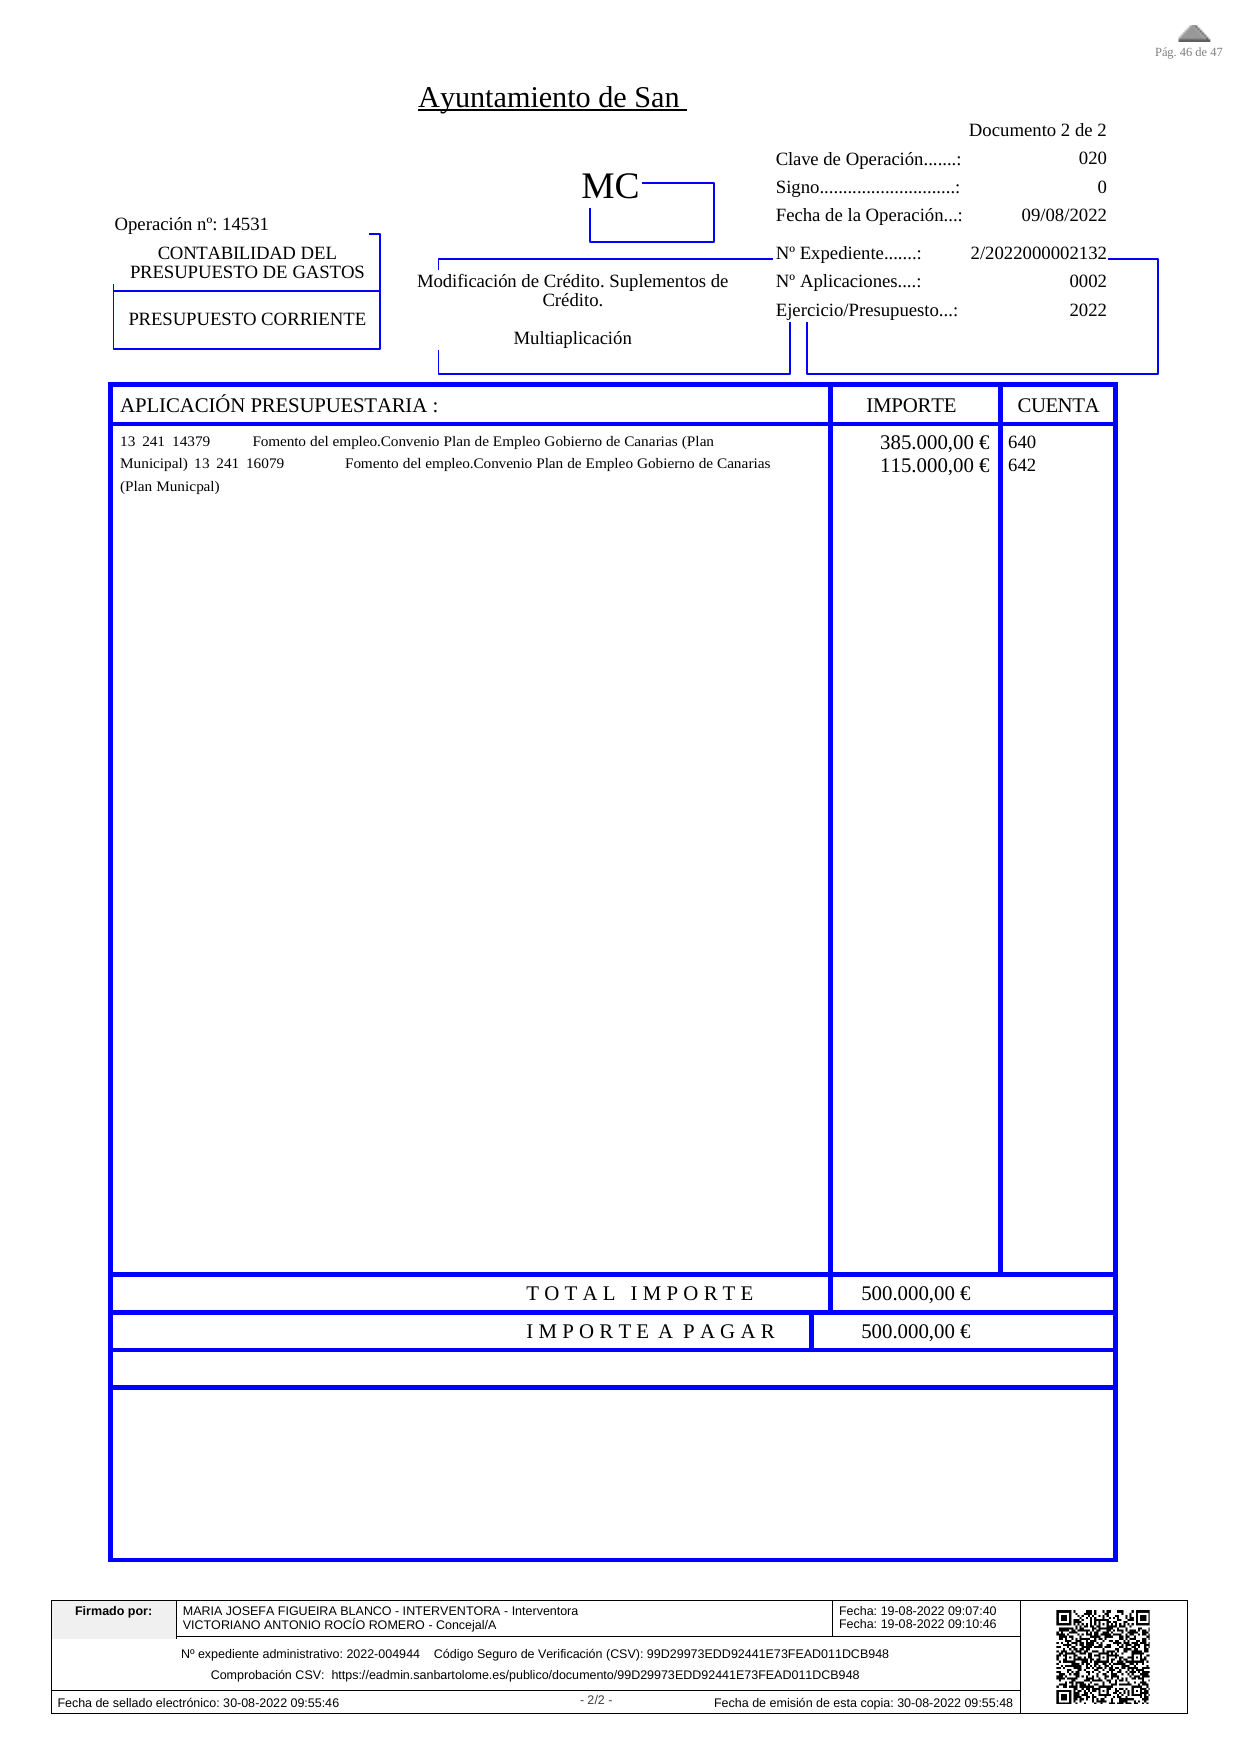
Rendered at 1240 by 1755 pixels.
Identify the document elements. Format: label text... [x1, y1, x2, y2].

table_cell 640 642 [1003, 426, 1113, 1272]
table_cell Fecha de sellado electrónico: 30-08-2022 09:55:46 - 2/2 - Fecha de emisión de esta copia: 30-08-2022 09:55:48 [52, 1691, 1020, 1713]
table_cell I M P O R T E A P A G A R [113, 1315, 809, 1348]
table_header APLICACIÓN PRESUPUESTARIA : [113, 387, 828, 422]
table_cell [113, 1390, 1113, 1557]
table_header Fecha: 19-08-2022 09:07:40 Fecha: 19-08-2022 09:10:46 [833, 1601, 1020, 1636]
picture [1056, 1610, 1150, 1704]
table_cell Nº expediente administrativo: 2022-004944 Código Seguro de Verificación (CSV): 99D29973EDD92441E73FEAD011DCB948 Comprobación CSV: https://eadmin.sanbartolome.es/publico/documento/99D29973EDD92441E73FEAD011DCB948 [52, 1637, 1020, 1690]
table_header Firmado por: [52, 1601, 176, 1636]
table_cell 385.000,00 € 115.000,00 € [833, 426, 998, 1272]
table_header IMPORTE [833, 387, 998, 422]
table_header MARIA JOSEFA FIGUEIRA BLANCO - INTERVENTORA - Interventora VICTORIANO ANTONIO ROCÍO ROMERO - Concejal/A [177, 1601, 832, 1636]
table_cell [113, 1352, 1113, 1385]
table_cell T O T A L I M P O R T E [113, 1277, 828, 1310]
picture [1177, 25, 1211, 42]
table_cell 13 241 14379 Fomento del empleo.Convenio Plan de Empleo Gobierno de Canarias (Plan Municipal) 13 241 16079 Fomento del empleo.Convenio Plan de Empleo Gobierno de Canarias (Plan Municpal) [113, 426, 828, 1272]
table_header [1021, 1601, 1187, 1713]
table_cell 500.000,00 € [814, 1315, 1113, 1348]
table_cell 500.000,00 € [833, 1277, 1113, 1310]
table_header CUENTA [1003, 387, 1113, 422]
